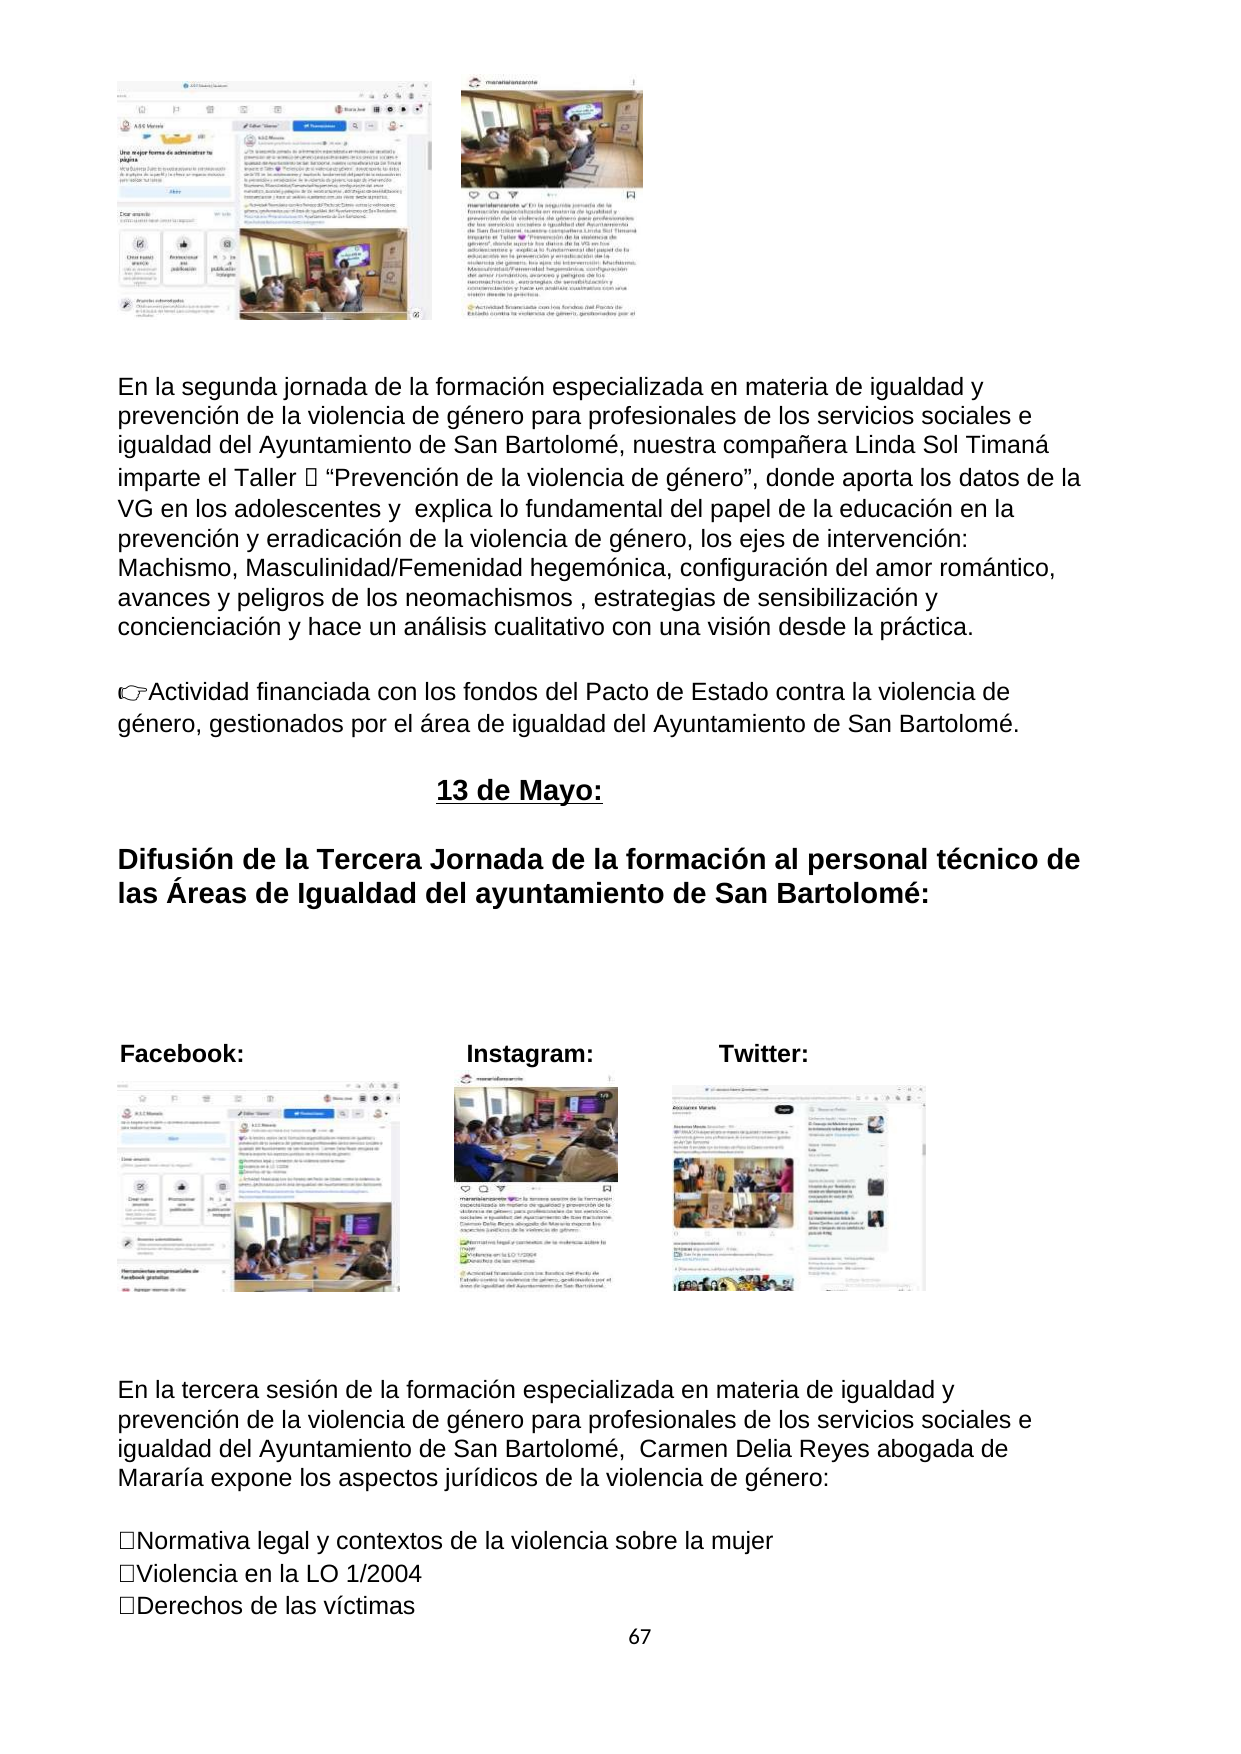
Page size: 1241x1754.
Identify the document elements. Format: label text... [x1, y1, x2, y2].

text avances y peligros de los neomachismos , estrategias de sensibilización y concienciación y hace un análisis cualitativo con una visión desde la práctica. [117, 583, 1109, 641]
text 👉Actividad financiada con los fondos del Pacto de Estado contra la violencia de género, gestionados por el área de igualdad del Ayuntamiento de San Bartolomé. [117, 674, 1098, 737]
text 13 de Mayo: [116, 773, 1079, 807]
text ✅Normativa legal y contextos de la violencia sobre la mujer [117, 1526, 1169, 1555]
text Difusión de la Tercera Jornada de la formación al personal técnico de las Áreas de Igualdad del ayuntamiento de San Bartolomé: [117, 842, 1083, 910]
text ✅Derechos de las víctimas [117, 1591, 1169, 1620]
text En la tercera sesión de la formación especializada en materia de igualdad y prevención de la violencia de género para profesionales de los servicios sociales e igualdad del Ayuntamiento de San Bartolomé, Carmen Delia Reyes abogada de Mararía expone los aspectos jurídicos de la violencia de género: [117, 1376, 1085, 1492]
text En la segunda jornada de la formación especializada en materia de igualdad y prevención de la violencia de género para profesionales de los servicios sociales e igualdad del Ayuntamiento de San Bartolomé, nuestra compañera Linda Sol Timaná imparte el Taller 💜 “Prevención de la violencia de género”, donde aporta los datos de la VG en los adolescentes y explica lo fundamental del papel de la educación en la prevención y erradicación de la violencia de género, los ejes de intervención: Machismo, Masculinidad/Femenidad hegemónica, configuración del amor romántico, [117, 372, 1092, 582]
text ✅Violencia en la LO 1/2004 [117, 1559, 1169, 1587]
text Facebook: Instagram: Twitter: [119, 1039, 1192, 1068]
